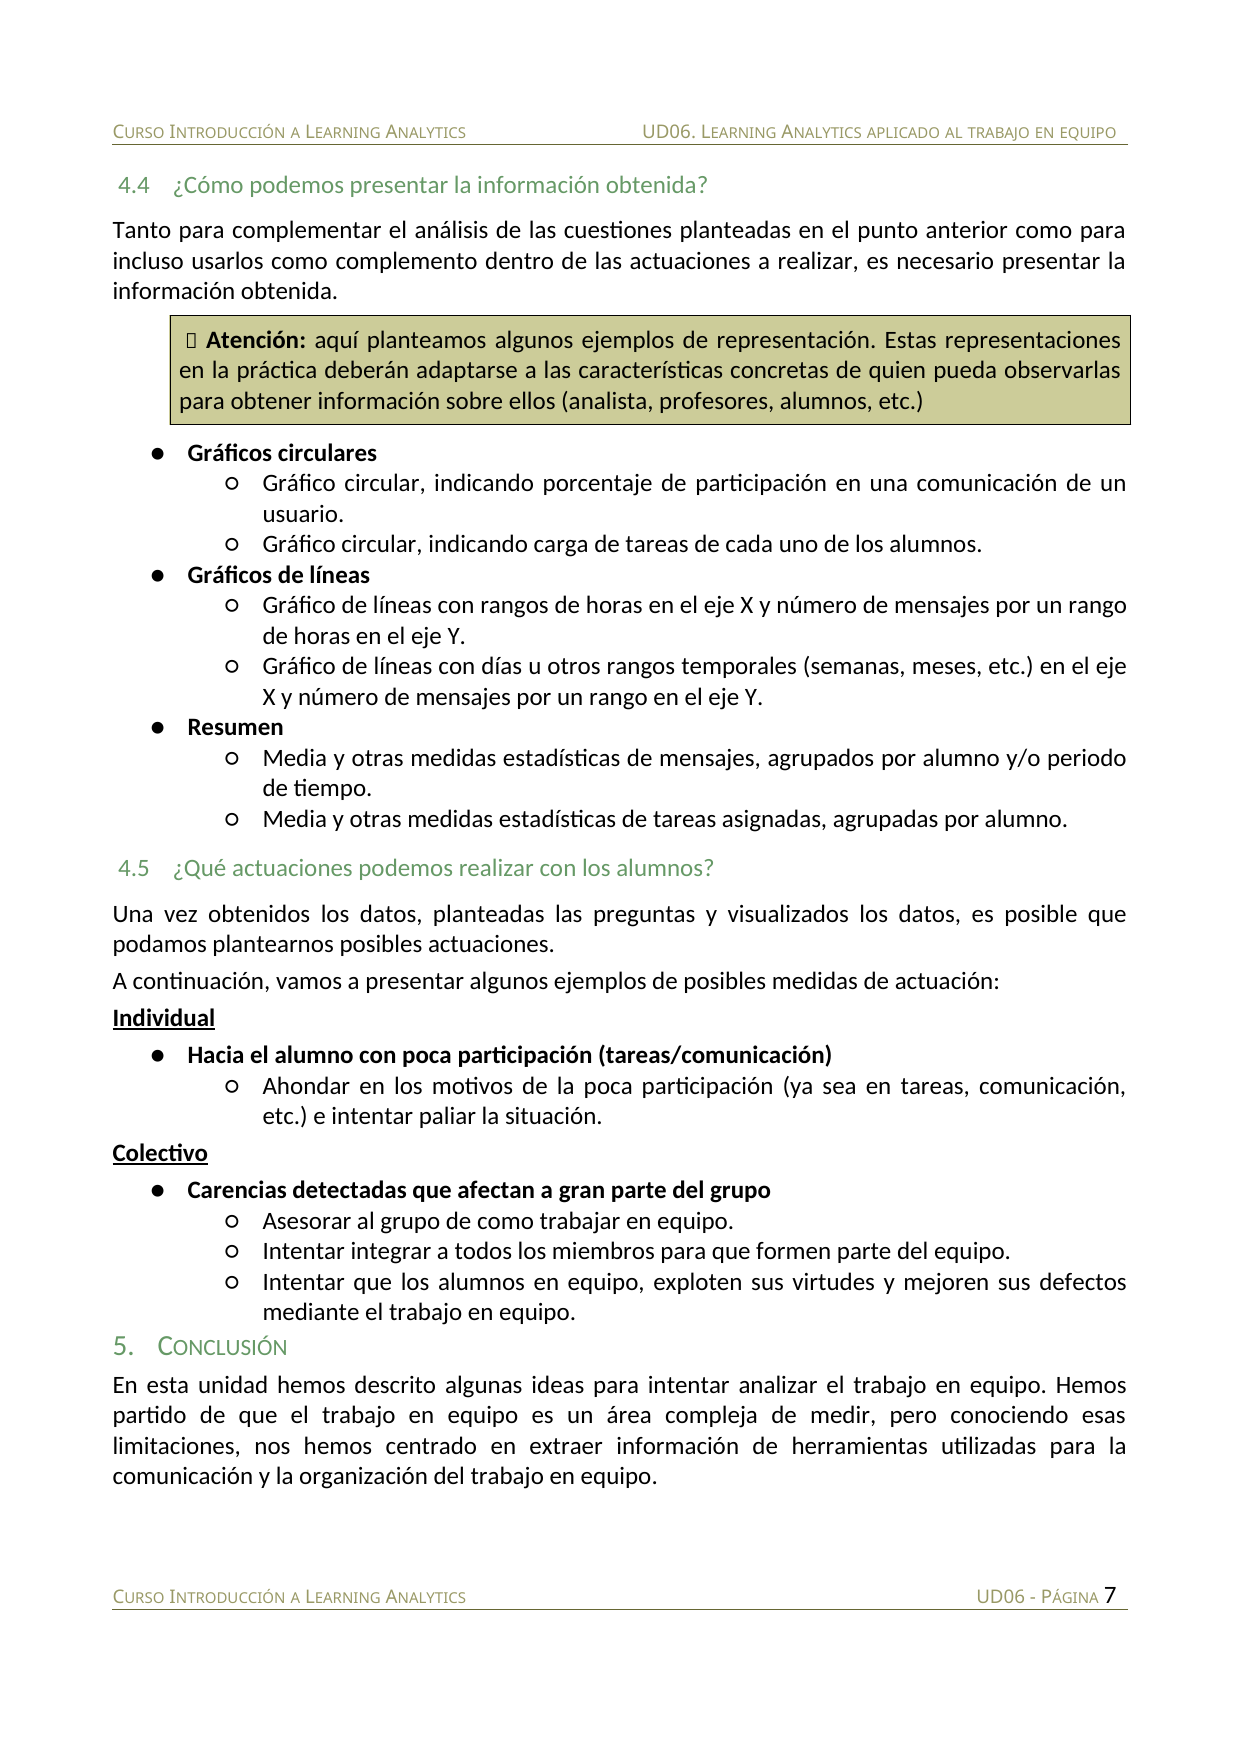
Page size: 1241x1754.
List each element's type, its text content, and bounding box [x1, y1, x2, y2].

list Asesorar al grupo de como trabajar en equipo. [225, 1205, 1128, 1235]
text ❕ Atención: aquí planteamos algunos ejemplos de representación. Estas representaciones en la práctica deberán adaptarse a las características concretas de quien pueda observarlas para obtener información sobre ellos (analista, profesores, alumnos, etc.) [171, 316, 1130, 424]
list Ahondar en los motivos de la poca participación (ya sea en tareas, comunicación, etc.) e intentar paliar la situación. [225, 1070, 1128, 1131]
text A continuación, vamos a presentar algunos ejemplos de posibles medidas de actuación: [112, 965, 1128, 996]
text Tanto para complementar el análisis de las cuestiones planteadas en el punto anterior como para incluso usarlos como complemento dentro de las actuaciones a realizar, es necesario presentar la información obtenida. [112, 214, 1128, 306]
list Resumen [150, 712, 1128, 742]
list Media y otras medidas estadísticas de mensajes, agrupados por alumno y/o periodo de tiempo. [225, 742, 1128, 803]
list Gráfico circular, indicando porcentaje de participación en una comunicación de un usuario. [225, 467, 1128, 528]
text Una vez obtenidos los datos, planteadas las preguntas y visualizados los datos, es posible que podamos plantearnos posibles actuaciones. [112, 898, 1128, 959]
subtitle Conclusión [112, 1327, 1128, 1362]
text Individual [112, 1002, 1128, 1033]
list Gráfico circular, indicando carga de tareas de cada uno de los alumnos. [225, 528, 1128, 559]
list Gráfico de líneas con rangos de horas en el eje X y número de mensajes por un rango de horas en el eje Y. [225, 589, 1128, 651]
subtitle ¿Qué actuaciones podemos realizar con los alumnos? [112, 852, 1128, 883]
list Intentar integrar a todos los miembros para que formen parte del equipo. [225, 1235, 1128, 1266]
list Gráfico de líneas con días u otros rangos temporales (semanas, meses, etc.) en el eje X y número de mensajes por un rango en el eje Y. [225, 651, 1128, 712]
list Gráficos circulares [150, 437, 1128, 467]
list Carencias detectadas que afectan a gran parte del grupo [150, 1174, 1128, 1205]
text Colectivo [112, 1137, 1128, 1168]
list Gráficos de líneas [150, 559, 1128, 589]
list Media y otras medidas estadísticas de tareas asignadas, agrupadas por alumno. [225, 803, 1128, 834]
list Intentar que los alumnos en equipo, exploten sus virtudes y mejoren sus defectos mediante el trabajo en equipo. [225, 1266, 1128, 1327]
subtitle ¿Cómo podemos presentar la información obtenida? [112, 169, 1128, 199]
text En esta unidad hemos descrito algunas ideas para intentar analizar el trabajo en equipo. Hemos partido de que el trabajo en equipo es un área compleja de medir, pero conociendo esas limitaciones, nos hemos centrado en extraer información de herramientas utilizadas para la comunicación y la organización del trabajo en equipo. [112, 1369, 1128, 1491]
list Hacia el alumno con poca participación (tareas/comunicación) [150, 1039, 1128, 1070]
